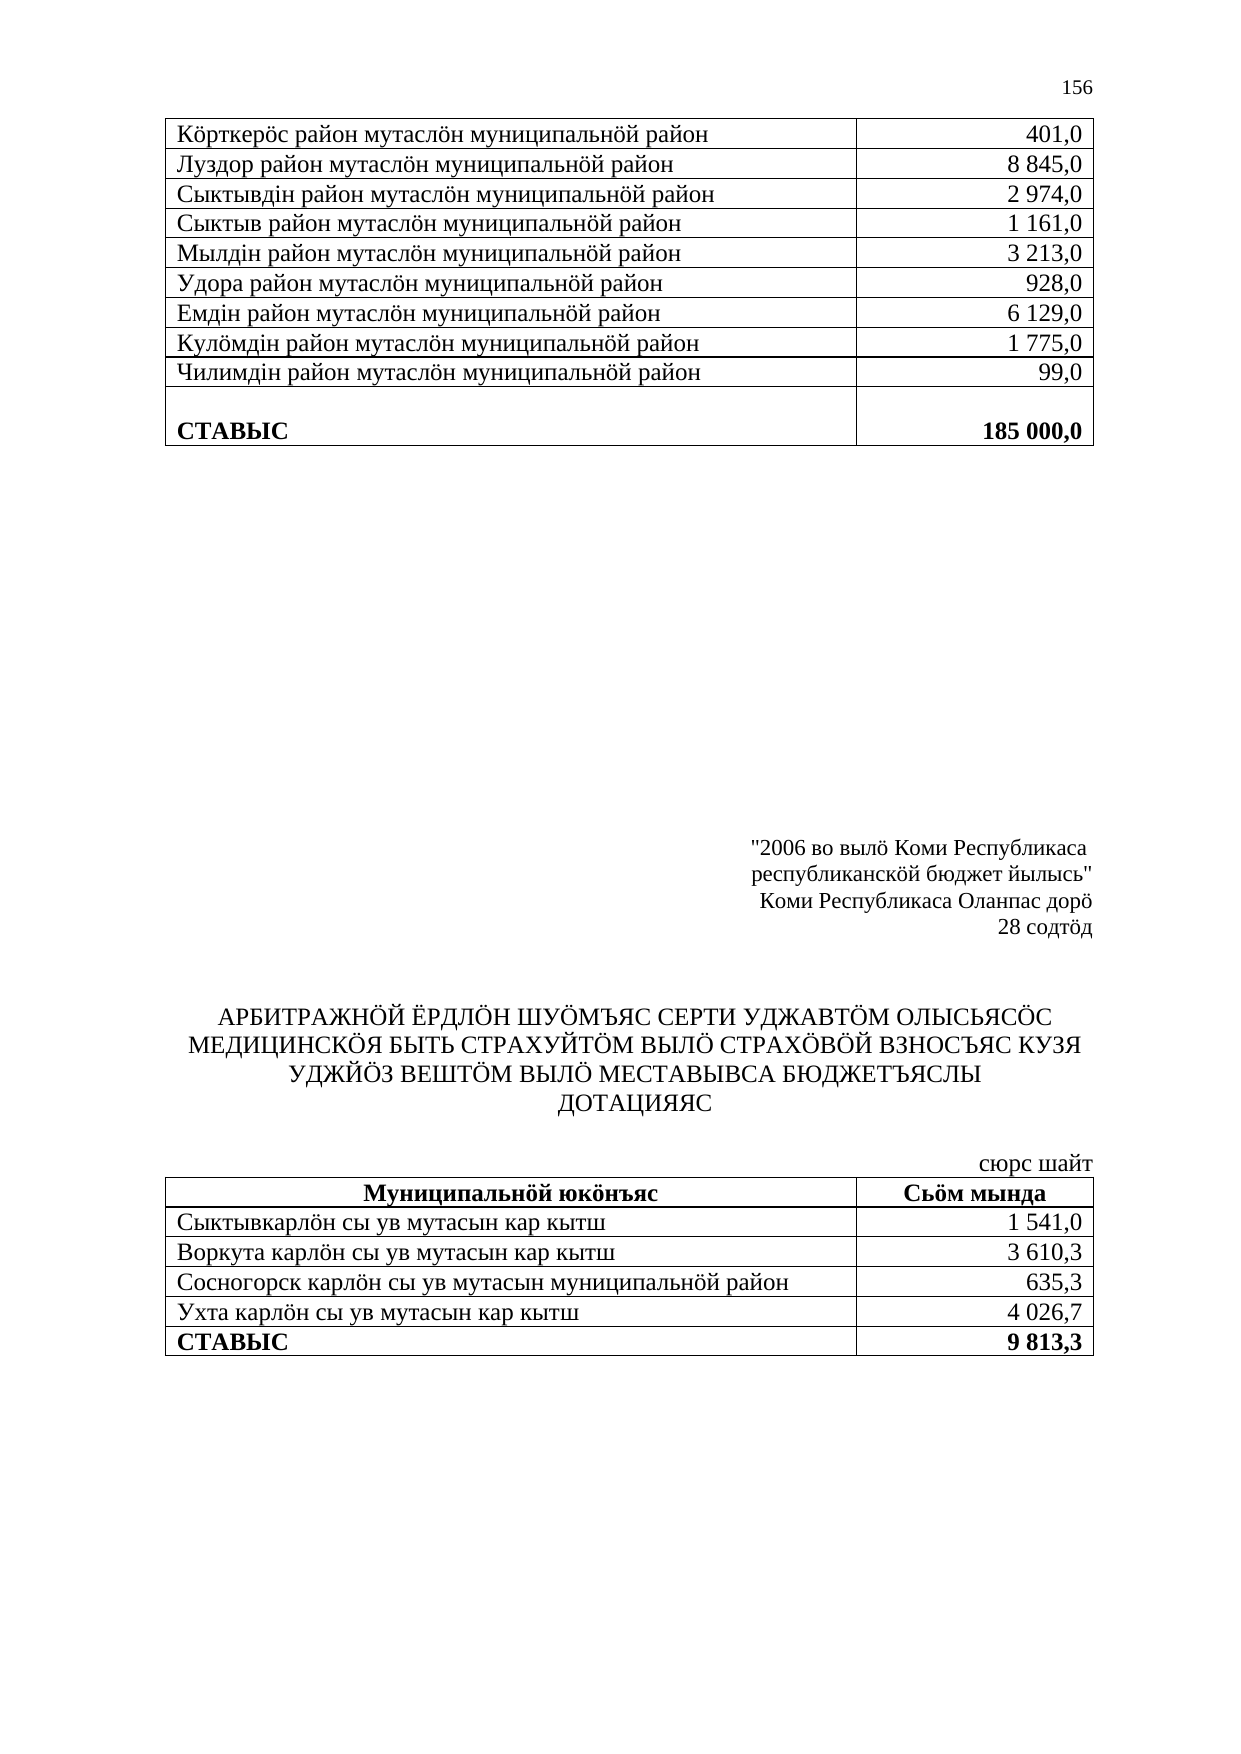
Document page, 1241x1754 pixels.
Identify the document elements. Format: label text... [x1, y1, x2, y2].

table_cell Кулöмдiн район мутаслöн муниципальнöй район [166, 328, 856, 356]
table_cell Емдiн район мутаслöн муниципальнöй район [166, 298, 856, 327]
text 28 содтöд [177, 913, 1093, 939]
table_header Сьöм мында [857, 1178, 1093, 1206]
table_cell Воркута карлöн сы ув мутасын кар кытш [166, 1237, 856, 1266]
table_cell 6 129,0 [857, 298, 1093, 327]
table_cell 3 213,0 [857, 238, 1093, 267]
table_cell 1 775,0 [857, 328, 1093, 356]
table_cell 185 000,0 [857, 387, 1093, 445]
table_cell 4 026,7 [857, 1297, 1093, 1326]
table_cell 8 845,0 [857, 149, 1093, 178]
table_cell 928,0 [857, 268, 1093, 297]
text МЕДИЦИНСКÖЯ БЫТЬ СТРАХУЙТÖМ ВЫЛÖ СТРАХÖВÖЙ ВЗНОСЪЯС КУЗЯ УДЖЙÖЗ ВЕШТÖМ ВЫЛÖ МЕСТАВЫВСА БЮДЖЕТЪЯСЛЫ [177, 1030, 1093, 1088]
table_cell Ухта карлöн сы ув мутасын кар кытш [166, 1297, 856, 1326]
table_cell 9 813,3 [857, 1327, 1093, 1355]
table_cell Сыктывкарлöн сы ув мутасын кар кытш [166, 1208, 856, 1236]
text республиканскöй бюджет йылысь" [177, 860, 1093, 887]
table_cell Луздор район мутаслöн муниципальнöй район [166, 149, 856, 178]
table_cell Удора район мутаслöн муниципальнöй район [166, 268, 856, 297]
text АРБИТРАЖНÖЙ ЁРДЛÖН ШУÖМЪЯС СЕРТИ УДЖАВТÖМ ОЛЫСЬЯСÖС [177, 1002, 1093, 1030]
text ДОТАЦИЯЯС [177, 1088, 1093, 1117]
text Коми Республикаса Оланпас дорö [177, 887, 1093, 913]
table_cell 3 610,3 [857, 1237, 1093, 1266]
table_cell Сыктывдiн район мутаслöн муниципальнöй район [166, 179, 856, 207]
table_cell 401,0 [857, 119, 1093, 148]
text "2006 во вылö Коми Республикаса [177, 834, 1093, 860]
text сюрс шайт [177, 1148, 1093, 1177]
table_cell Сыктыв район мутаслöн муниципальнöй район [166, 209, 856, 237]
table_cell Чилимдiн район мутаслöн муниципальнöй район [166, 358, 856, 386]
table_cell 635,3 [857, 1267, 1093, 1296]
table_cell СТАВЫС [166, 387, 856, 445]
table_header Муниципальнöй юкöнъяс [166, 1178, 856, 1206]
table_cell 99,0 [857, 358, 1093, 386]
table_cell 2 974,0 [857, 179, 1093, 207]
table_cell Мылдiн район мутаслöн муниципальнöй район [166, 238, 856, 267]
table_cell Кöрткерöс район мутаслöн муниципальнöй район [166, 119, 856, 148]
table_cell Сосногорск карлöн сы ув мутасын муниципальнöй район [166, 1267, 856, 1296]
table_cell СТАВЫС [166, 1327, 856, 1355]
table_cell 1 541,0 [857, 1208, 1093, 1236]
table_cell 1 161,0 [857, 209, 1093, 237]
